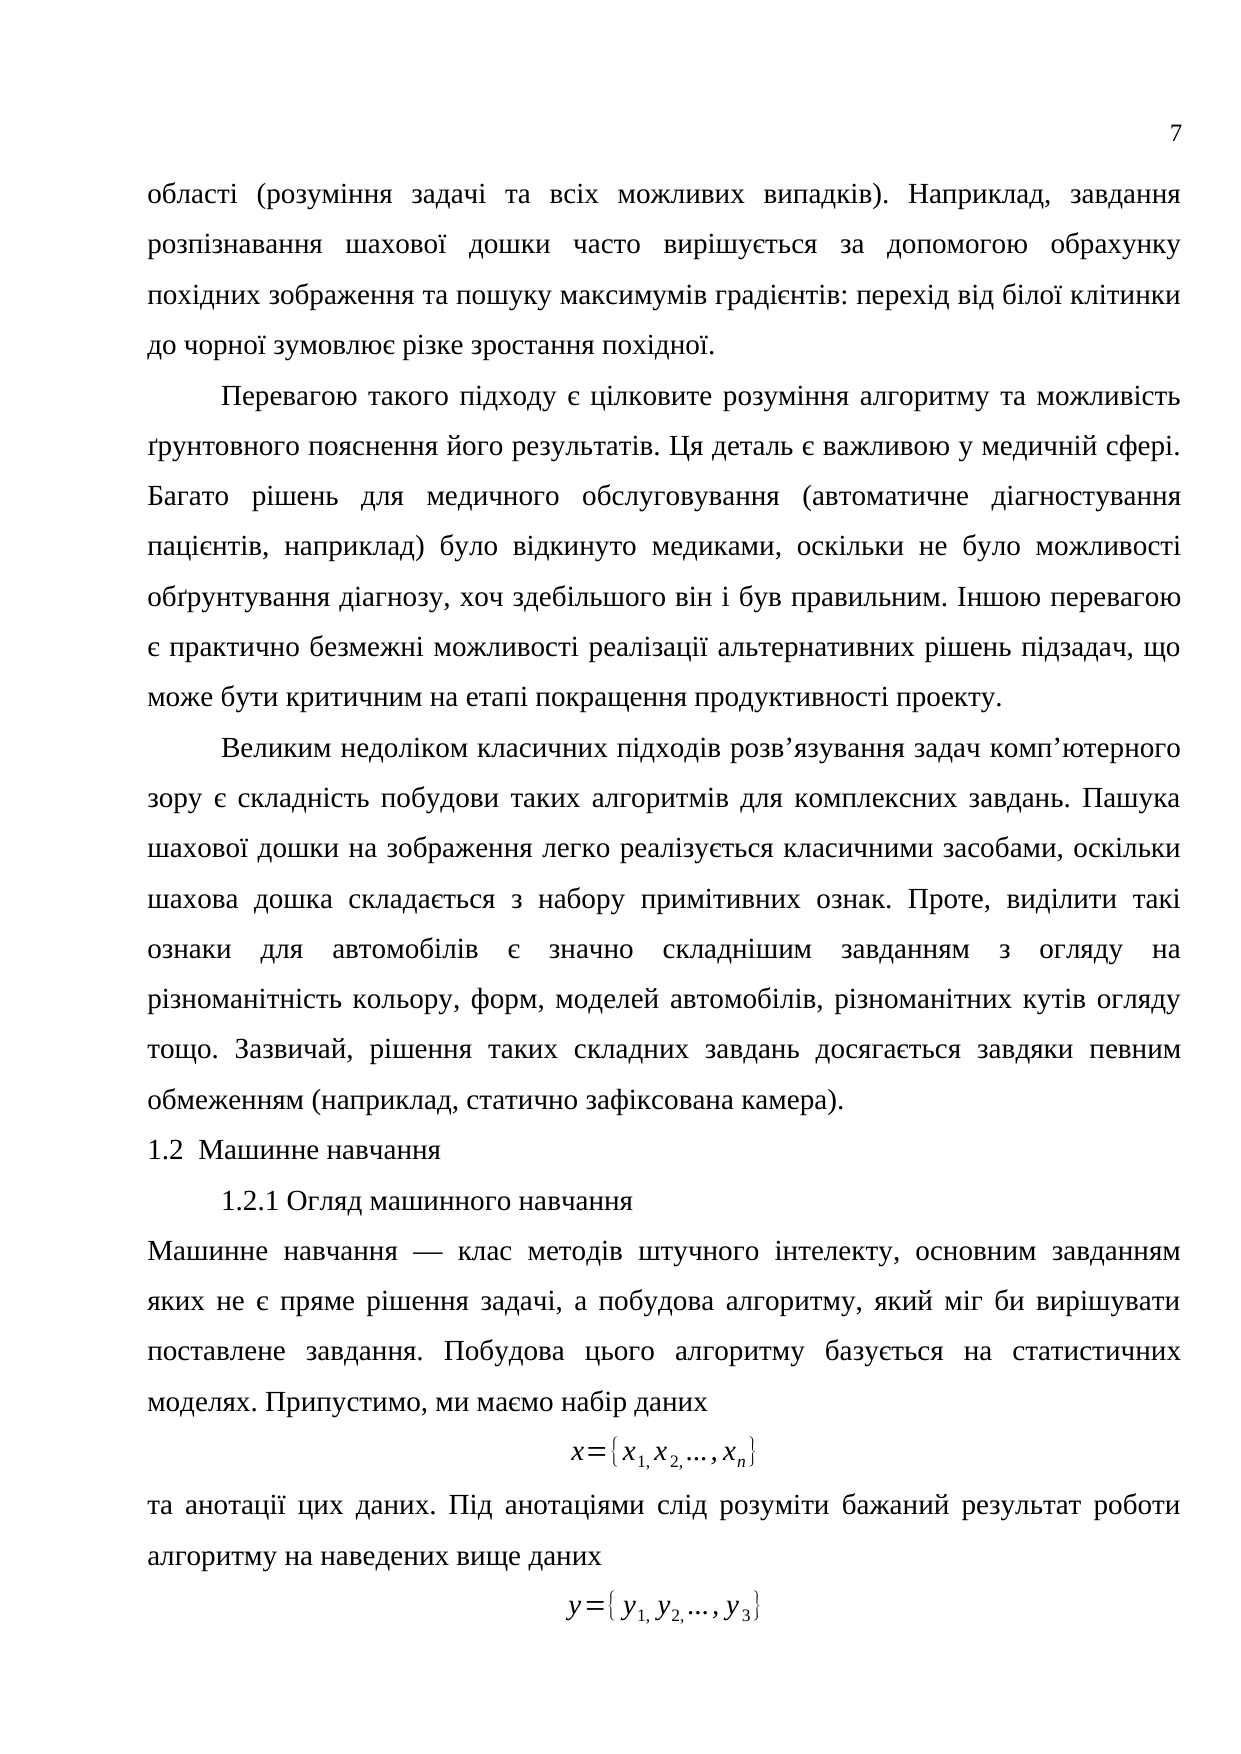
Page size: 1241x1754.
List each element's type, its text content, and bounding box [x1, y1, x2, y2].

text Перевагою такого підходу є цілковите розуміння алгоритму та можливість ґрунтовного пояснення його результатів. Ця деталь є важливою у медичній сфері. Багато рішень для медичного обслуговування (автоматичне діагностування пацієнтів, наприклад) було відкинуто медиками, оскільки не було можливості обґрунтування діагнозу, хоч здебільшого він і був правильним. Іншою перевагою є практично безмежні можливості реалізації альтернативних рішень підзадач, що може бути критичним на етапі покращення продуктивності проекту. [147, 378, 1182, 713]
subtitle 1.2.1 Огляд машинного навчання [147, 1183, 1182, 1216]
text області (розуміння задачі та всіх можливих випадків). Наприклад, завдання розпізнавання шахової дошки часто вирішується за допомогою обрахунку похідних зображення та пошуку максимумів градієнтів: перехід від білої клітинки до чорної зумовлює різке зростання похідної. [147, 176, 1182, 361]
text Великим недоліком класичних підходів розв’язування задач комп’ютерного зору є складність побудови таких алгоритмів для комплексних завдань. Пашука шахової дошки на зображення легко реалізується класичними засобами, оскільки шахова дошка складається з набору примітивних ознак. Проте, виділити такі ознаки для автомобілів є значно складнішим завданням з огляду на різноманітність кольору, форм, моделей автомобілів, різноманітних кутів огляду тощо. Зазвичай, рішення таких складних завдань досягається завдяки певним обмеженням (наприклад, статично зафіксована камера). [147, 730, 1182, 1116]
subtitle 1.2 Машинне навчання [147, 1132, 1182, 1166]
text та анотації цих даних. Під анотаціями слід розуміти бажаний результат роботи алгоритму на наведених вище даних [147, 1487, 1182, 1571]
text Машинне навчання — клас методів штучного інтелекту, основним завданням яких не є пряме рішення задачі, а побудова алгоритму, який міг би вирішувати поставлене завдання. Побудова цього алгоритму базується на статистичних моделях. Припустимо, ми маємо набір даних [147, 1233, 1182, 1417]
